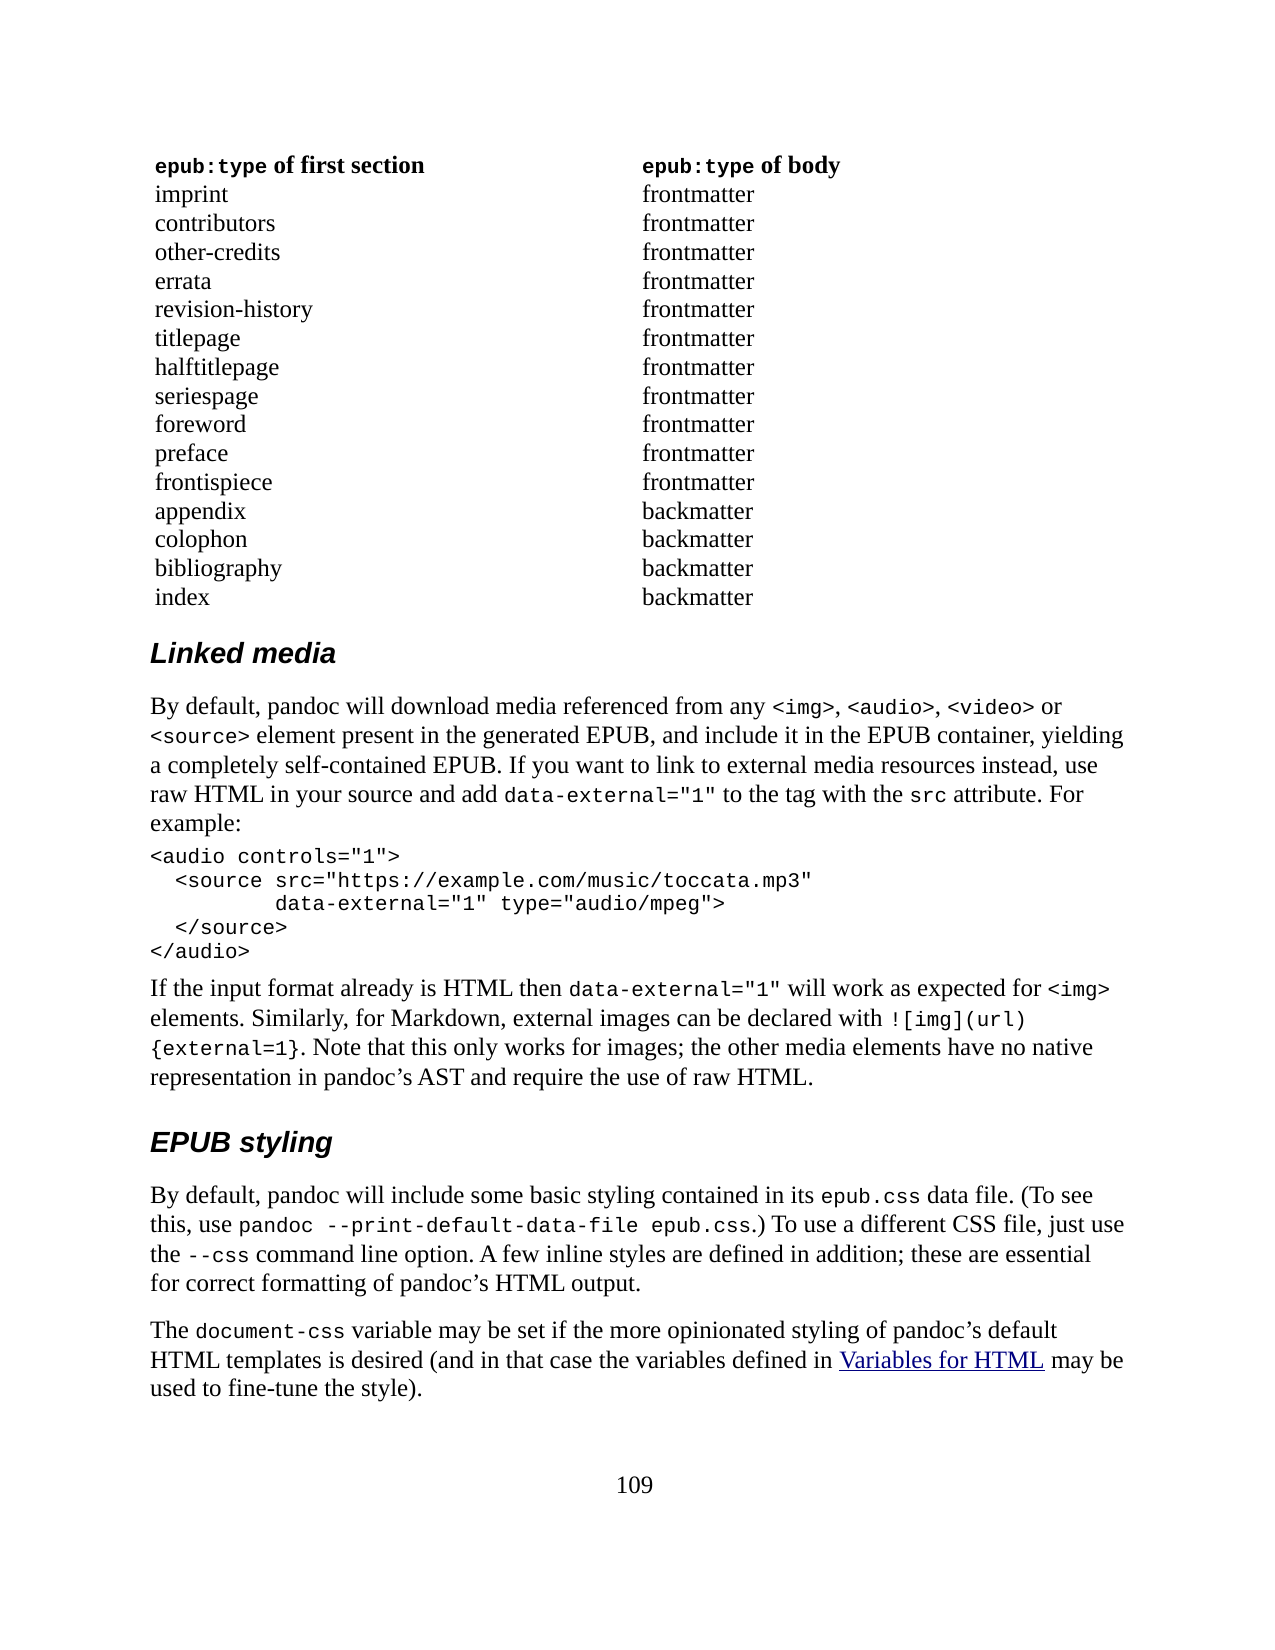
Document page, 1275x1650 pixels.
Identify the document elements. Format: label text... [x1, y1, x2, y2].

text </audio> [150, 941, 1125, 964]
table_cell frontmatter [638, 410, 1125, 438]
text By default, pandoc will include some basic styling contained in its epub.css data file. (To see this, use pandoc --print-default-data-file epub.css.) To use a different CSS file, just use the --css command line option. A few inline styles are defined in addition; these are essential for correct formatting of pandoc’s HTML output. [150, 1180, 1125, 1297]
table_cell frontmatter [638, 295, 1125, 323]
table_cell frontispiece [150, 467, 637, 496]
table_cell revision-history [150, 295, 637, 323]
table_cell frontmatter [638, 323, 1125, 352]
subtitle EPUB styling [150, 1125, 1125, 1158]
table_cell frontmatter [638, 266, 1125, 294]
table_cell foreword [150, 410, 637, 438]
table_cell titlepage [150, 323, 637, 352]
text By default, pandoc will download media referenced from any <img>, <audio>, <video> or <source> element present in the generated EPUB, and include it in the EPUB container, yielding a completely self-contained EPUB. If you want to link to external media resources instead, use raw HTML in your source and add data-external="1" to the tag with the src attribute. For example: [150, 691, 1125, 837]
table_cell frontmatter [638, 467, 1125, 496]
text data-external="1" type="audio/mpeg"> [150, 893, 1125, 917]
text The document-css variable may be set if the more opinionated styling of pandoc’s default HTML templates is desired (and in that case the variables defined in Variables for HTML may be used to fine-tune the style). [150, 1315, 1125, 1402]
table_cell backmatter [638, 496, 1125, 524]
table_cell bibliography [150, 553, 637, 582]
table_cell seriespage [150, 381, 637, 409]
table_cell backmatter [638, 582, 1125, 611]
text <audio controls="1"> [150, 846, 1125, 870]
table_cell frontmatter [638, 381, 1125, 409]
text </source> [150, 917, 1125, 941]
table_cell frontmatter [638, 438, 1125, 467]
table_cell frontmatter [638, 237, 1125, 266]
table_cell frontmatter [638, 208, 1125, 237]
table_cell frontmatter [638, 180, 1125, 208]
table_cell halftitlepage [150, 352, 637, 381]
table_cell frontmatter [638, 352, 1125, 381]
table_cell errata [150, 266, 637, 294]
table_header epub:type of first section [150, 150, 637, 179]
table_header epub:type of body [638, 150, 1125, 179]
table_cell backmatter [638, 553, 1125, 582]
table_cell contributors [150, 208, 637, 237]
table_cell imprint [150, 180, 637, 208]
table_cell preface [150, 438, 637, 467]
table_cell colophon [150, 525, 637, 553]
table_cell other-credits [150, 237, 637, 266]
table_cell backmatter [638, 525, 1125, 553]
table_cell appendix [150, 496, 637, 524]
text <source src="https://example.com/music/toccata.mp3" [150, 870, 1125, 893]
table_cell index [150, 582, 637, 611]
text If the input format already is HTML then data-external="1" will work as expected for <img> elements. Similarly, for Markdown, external images can be declared with ![img](url){external=1}. Note that this only works for images; the other media elements have no native representation in pandoc’s AST and require the use of raw HTML. [150, 973, 1125, 1091]
subtitle Linked media [150, 636, 1125, 669]
